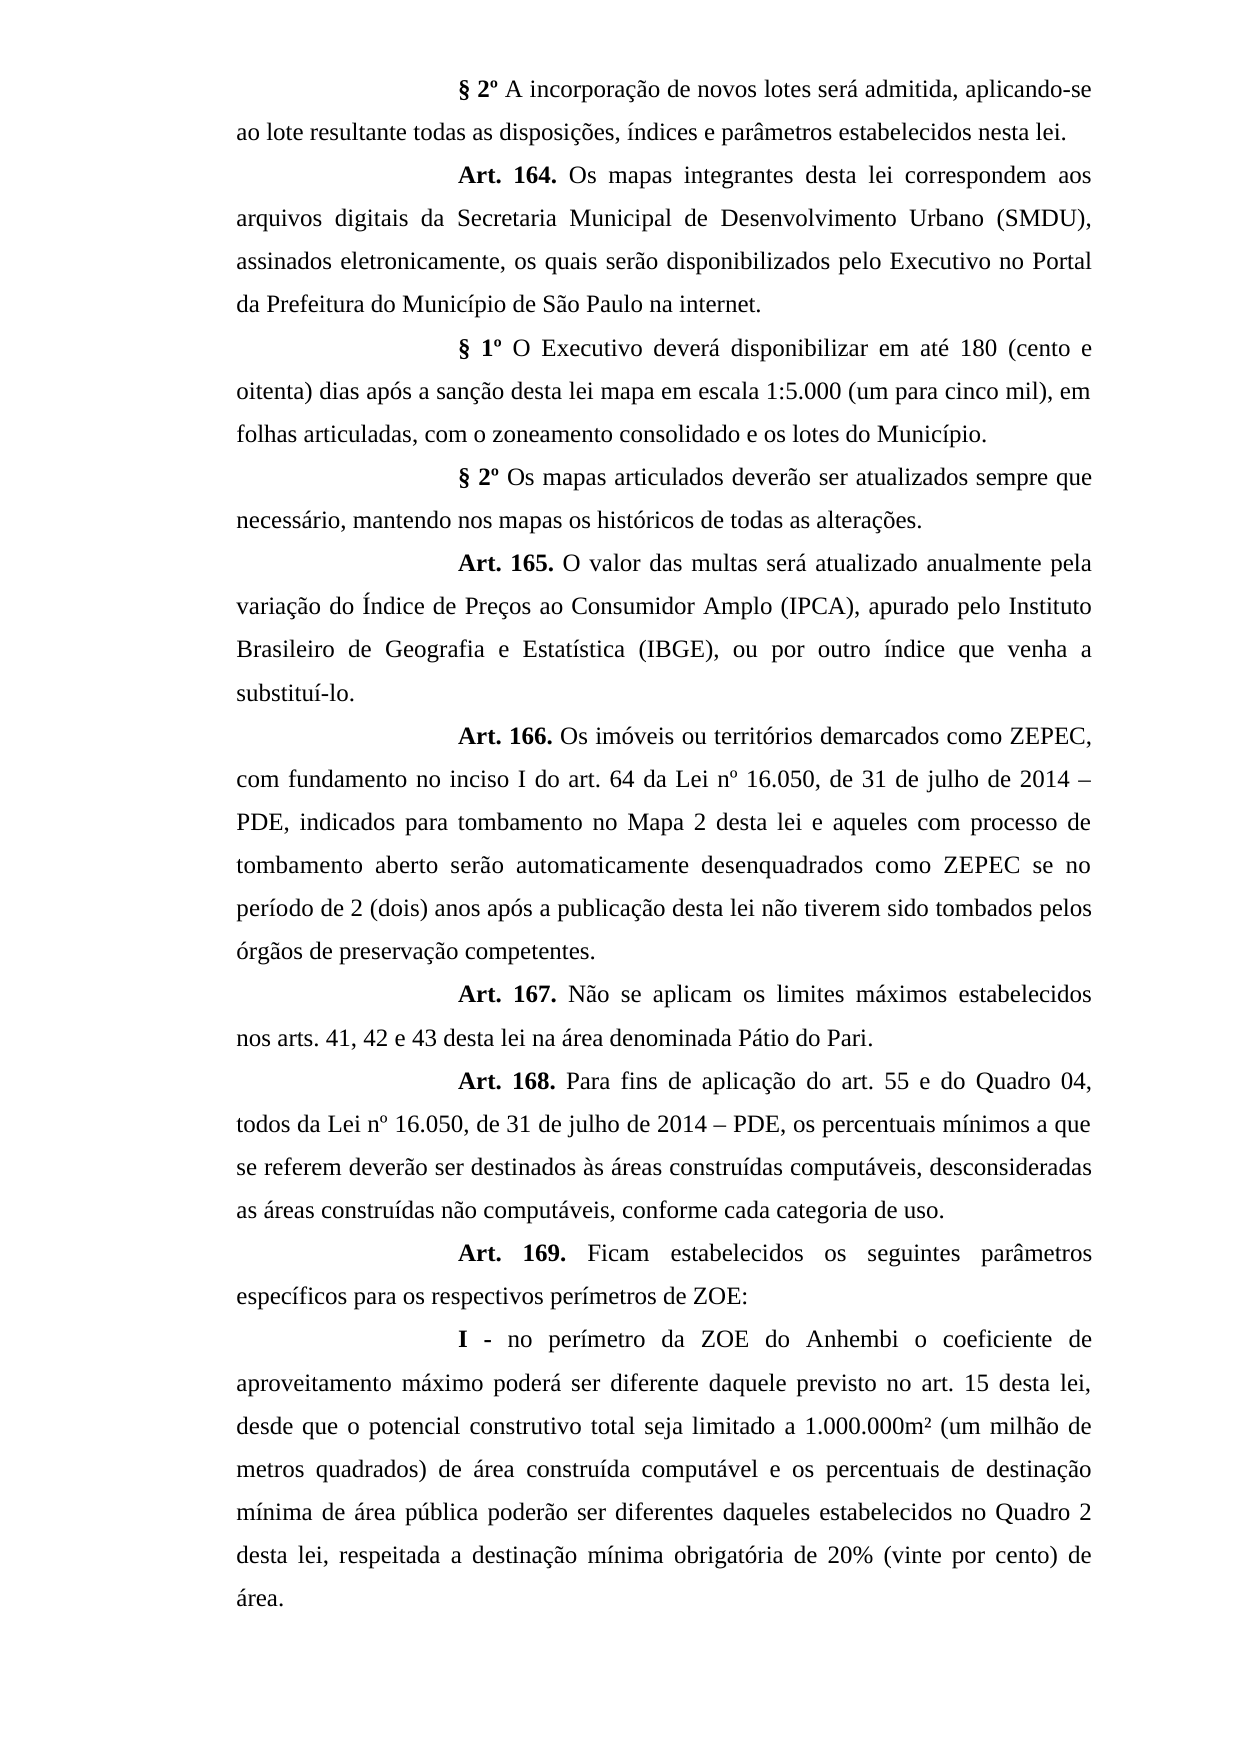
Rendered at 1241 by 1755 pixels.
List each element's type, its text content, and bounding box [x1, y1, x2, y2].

text Art. 166. Os imóveis ou territórios demarcados como ZEPEC, com fundamento no inciso I do art. 64 da Lei nº 16.050, de 31 de julho de 2014 – PDE, indicados para tombamento no Mapa 2 desta lei e aqueles com processo de tombamento aberto serão automaticamente desenquadrados como ZEPEC se no período de 2 (dois) anos após a publicação desta lei não tiverem sido tombados pelos órgãos de preservação competentes. [236, 721, 1093, 965]
text Art. 167. Não se aplicam os limites máximos estabelecidos nos arts. 41, 42 e 43 desta lei na área denominada Pátio do Pari. [236, 979, 1093, 1051]
text Art. 169. Ficam estabelecidos os seguintes parâmetros específicos para os respectivos perímetros de ZOE: [236, 1238, 1093, 1310]
text § 2º A incorporação de novos lotes será admitida, aplicando-se ao lote resultante todas as disposições, índices e parâmetros estabelecidos nesta lei. [236, 74, 1093, 146]
text § 1º O Executivo deverá disponibilizar em até 180 (cento e oitenta) dias após a sanção desta lei mapa em escala 1:5.000 (um para cinco mil), em folhas articuladas, com o zoneamento consolidado e os lotes do Município. [236, 333, 1093, 448]
text I - no perímetro da ZOE do Anhembi o coeficiente de aproveitamento máximo poderá ser diferente daquele previsto no art. 15 desta lei, desde que o potencial construtivo total seja limitado a 1.000.000m² (um milhão de metros quadrados) de área construída computável e os percentuais de destinação mínima de área pública poderão ser diferentes daqueles estabelecidos no Quadro 2 desta lei, respeitada a destinação mínima obrigatória de 20% (vinte por cento) de área. [236, 1324, 1093, 1612]
text Art. 168. Para fins de aplicação do art. 55 e do Quadro 04, todos da Lei nº 16.050, de 31 de julho de 2014 – PDE, os percentuais mínimos a que se referem deverão ser destinados às áreas construídas computáveis, desconsideradas as áreas construídas não computáveis, conforme cada categoria de uso. [236, 1066, 1093, 1224]
text Art. 165. O valor das multas será atualizado anualmente pela variação do Índice de Preços ao Consumidor Amplo (IPCA), apurado pelo Instituto Brasileiro de Geografia e Estatística (IBGE), ou por outro índice que venha a substituí-lo. [236, 548, 1093, 706]
text Art. 164. Os mapas integrantes desta lei correspondem aos arquivos digitais da Secretaria Municipal de Desenvolvimento Urbano (SMDU), assinados eletronicamente, os quais serão disponibilizados pelo Executivo no Portal da Prefeitura do Município de São Paulo na internet. [236, 160, 1093, 318]
text § 2º Os mapas articulados deverão ser atualizados sempre que necessário, mantendo nos mapas os históricos de todas as alterações. [236, 462, 1093, 534]
